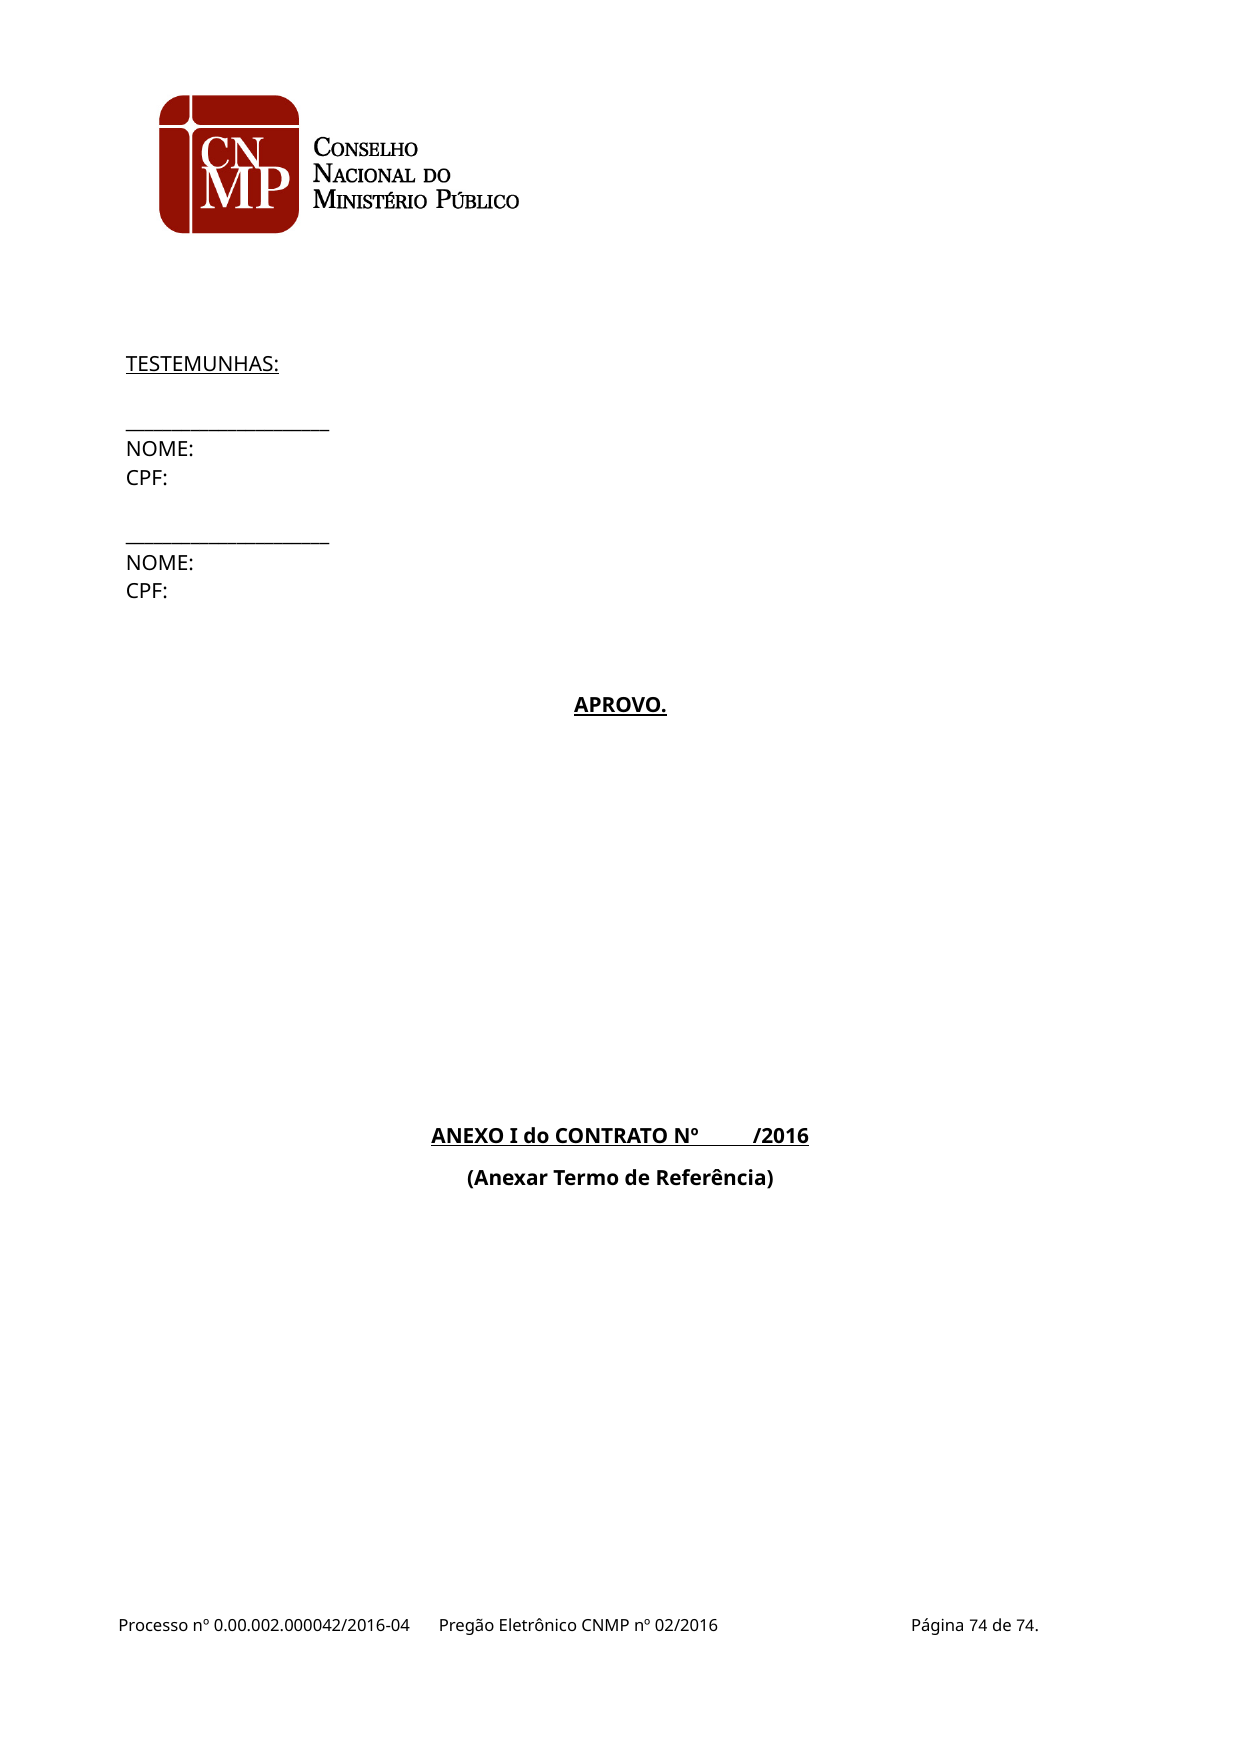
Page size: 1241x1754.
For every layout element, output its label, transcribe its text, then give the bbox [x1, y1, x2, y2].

text ANEXO I do CONTRATO Nº /2016 [118, 1121, 1122, 1149]
table_cell ______________________ NOME: CPF: [118, 491, 1078, 605]
table_cell ______________________ NOME: CPF: [118, 377, 1078, 491]
table_header TESTEMUNHAS: [118, 349, 1078, 377]
text (Anexar Termo de Referência) [118, 1163, 1122, 1192]
text APROVO. [118, 690, 1122, 718]
